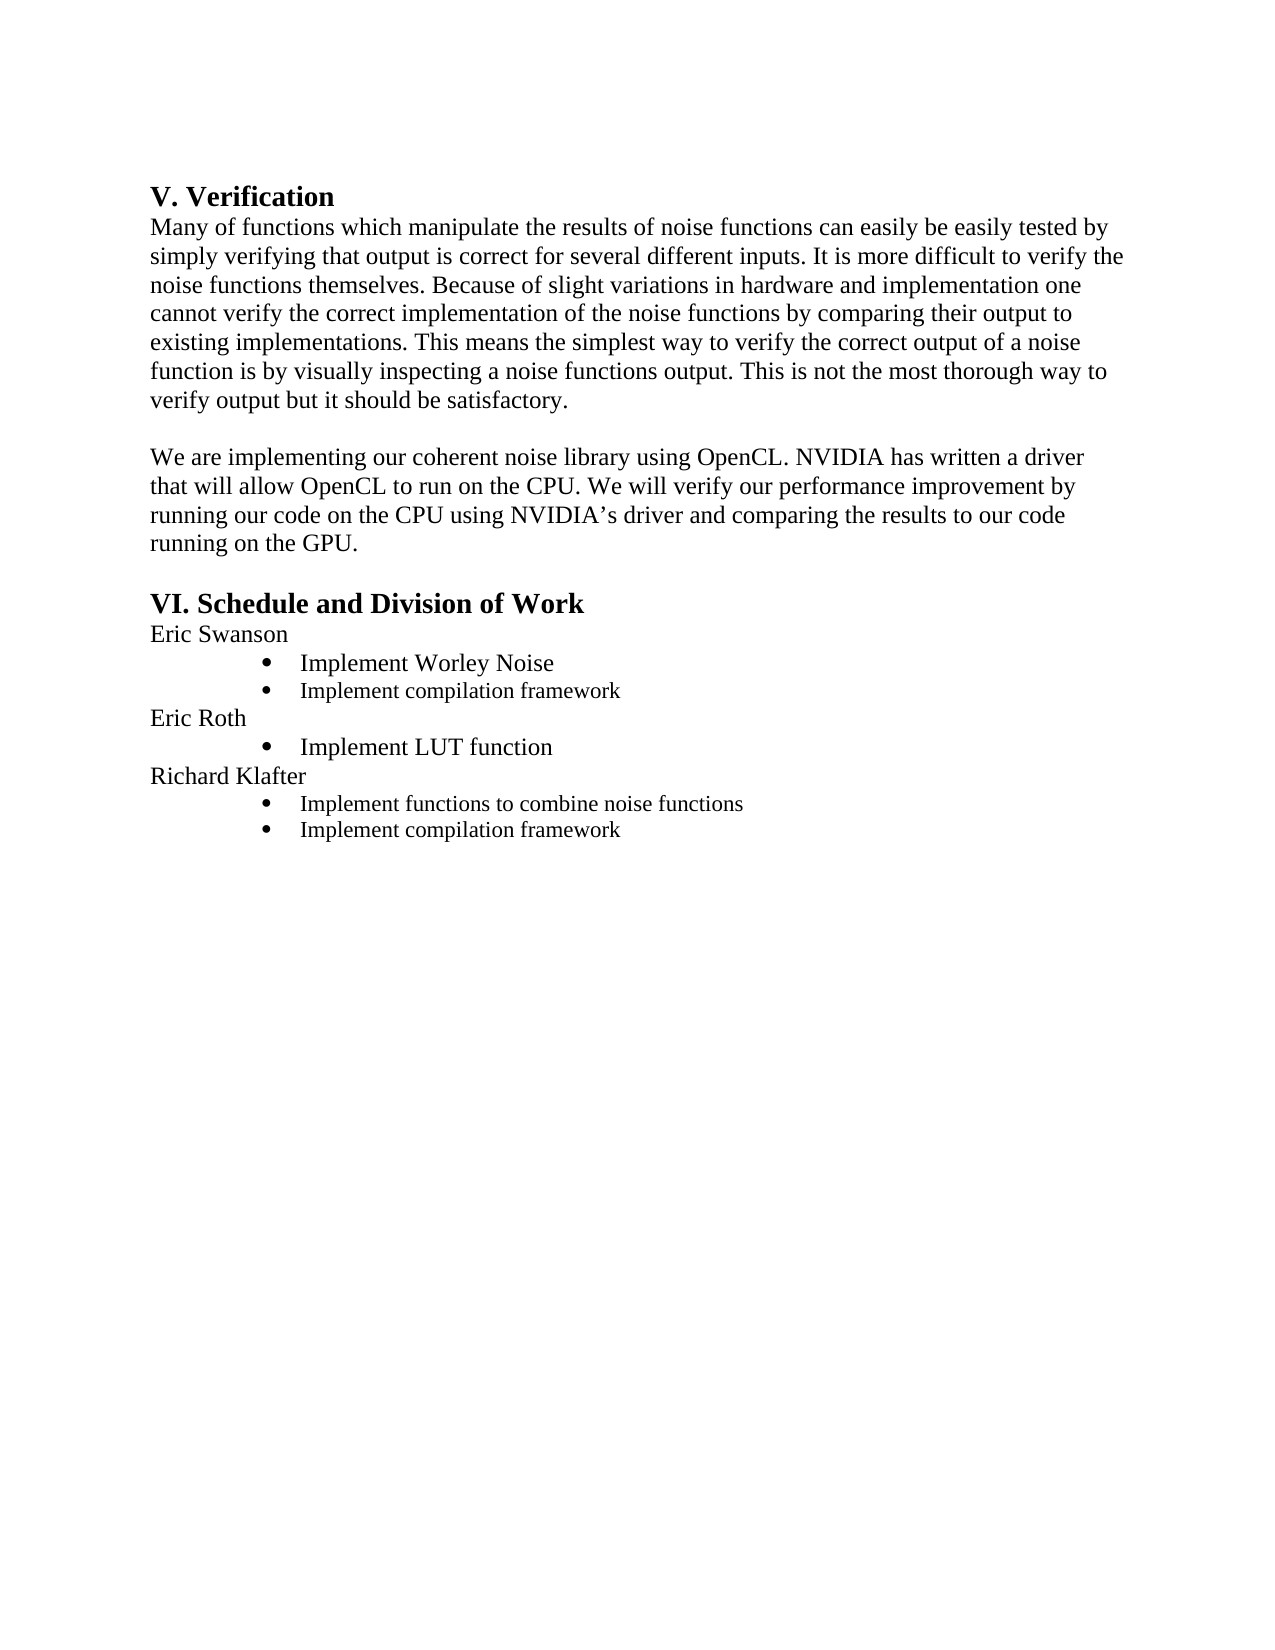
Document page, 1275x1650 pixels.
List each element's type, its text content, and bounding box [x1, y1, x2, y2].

text VI. Schedule and Division of Work [150, 586, 1125, 619]
text Many of functions which manipulate the results of noise functions can easily be easily tested by simply verifying that output is correct for several different inputs. It is more difficult to verify the noise functions themselves. Because of slight variations in hardware and implementation one cannot verify the correct implementation of the noise functions by comparing their output to existing implementations. This means the simplest way to verify the correct output of a noise function is by visually inspecting a noise functions output. This is not the most thorough way to verify output but it should be satisfactory. [150, 212, 1125, 413]
list Implement LUT function [262, 732, 1125, 761]
list Implement compilation framework [262, 677, 1125, 703]
text Richard Klafter [150, 761, 1125, 790]
list Implement functions to combine noise functions [262, 790, 1125, 816]
list Implement compilation framework [262, 816, 1125, 842]
text We are implementing our coherent noise library using OpenCL. NVIDIA has written a driver that will allow OpenCL to run on the CPU. We will verify our performance improvement by running our code on the CPU using NVIDIA’s driver and comparing the results to our code running on the GPU. [150, 442, 1125, 557]
list Implement Worley Noise [262, 648, 1125, 677]
text Eric Swanson [150, 619, 1125, 648]
text Eric Roth [150, 703, 1125, 732]
text V. Verification [150, 179, 1125, 212]
